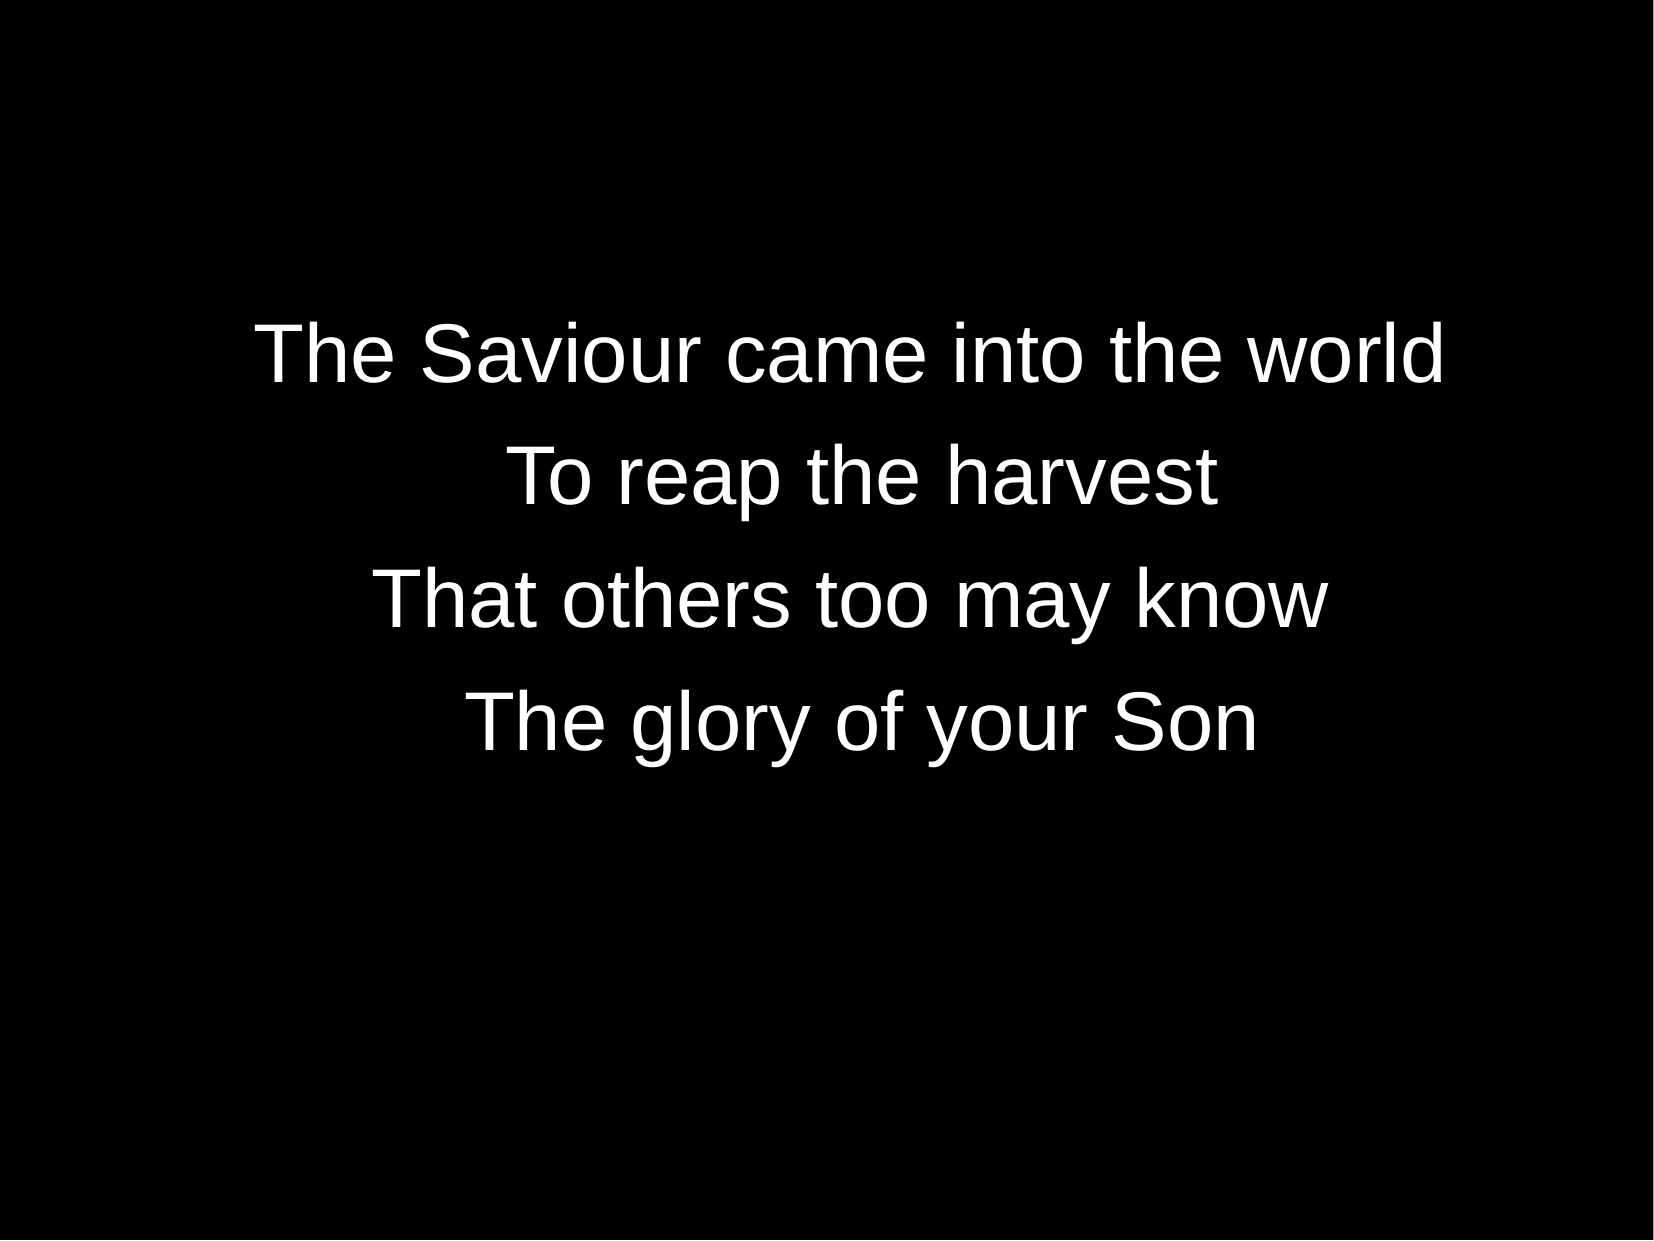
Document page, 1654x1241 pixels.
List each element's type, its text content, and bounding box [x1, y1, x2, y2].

list The Saviour came into the world To reap the harvest That others too may know The glory of your Son [0, 307, 1654, 1027]
